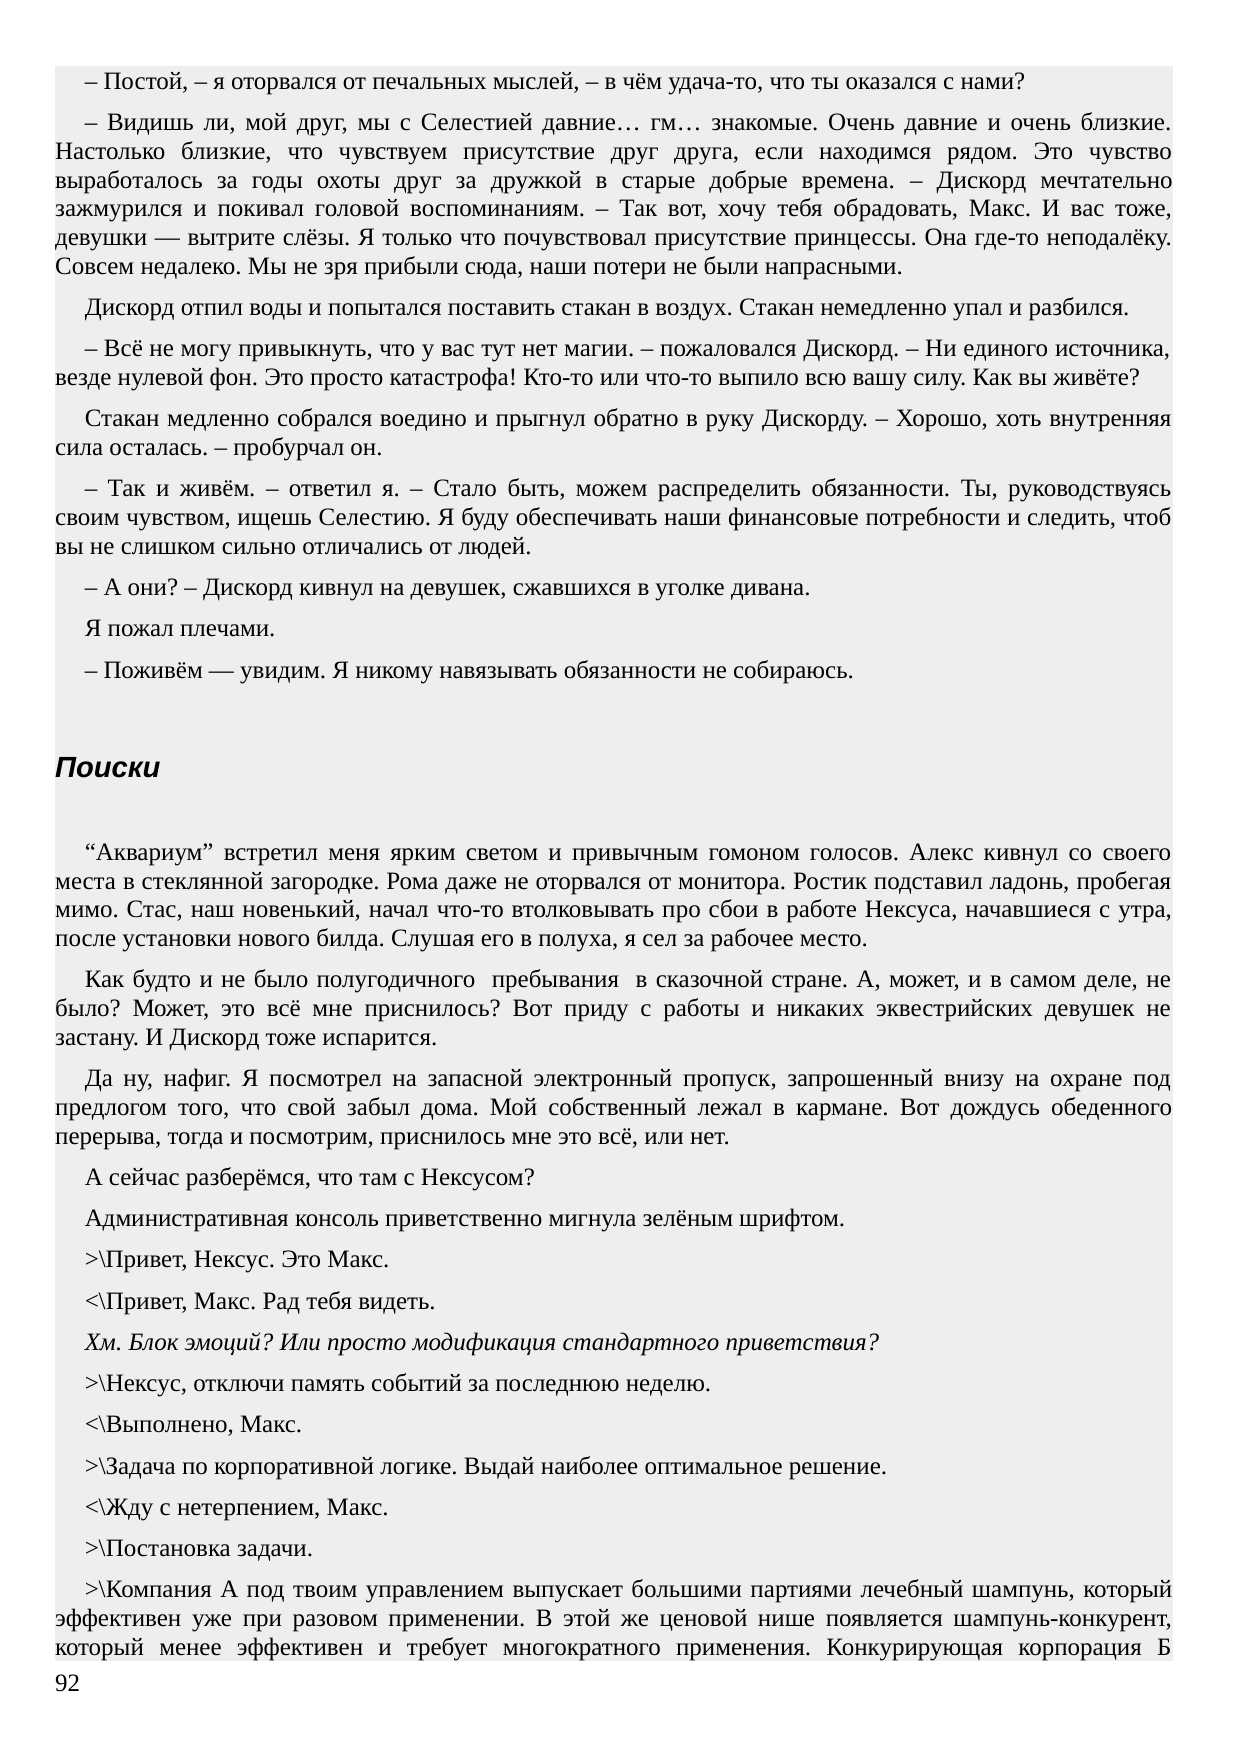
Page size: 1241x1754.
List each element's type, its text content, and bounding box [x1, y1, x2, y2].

text – Видишь ли, мой друг, мы с Селестией давние… гм… знакомые. Очень давние и очень близкие. Настолько близкие, что чувствуем присутствие друг друга, если находимся рядом. Это чувство выработалось за годы охоты друг за дружкой в старые добрые времена. – Дискорд мечтательно зажмурился и покивал головой воспоминаниям. – Так вот, хочу тебя обрадовать, Макс. И вас тоже, девушки — вытрите слёзы. Я только что почувствовал присутствие принцессы. Она где-то неподалёку. Совсем недалеко. Мы не зря прибыли сюда, наши потери не были напрасными. [55, 107, 1173, 280]
text Административная консоль приветственно мигнула зелёным шрифтом. [55, 1203, 1173, 1232]
text – А они? – Дискорд кивнул на девушек, сжавшихся в уголке дивана. [55, 572, 1173, 601]
text Я пожал плечами. [55, 613, 1173, 642]
text – Так и живём. – ответил я. – Стало быть, можем распределить обязанности. Ты, руководствуясь своим чувством, ищешь Селестию. Я буду обеспечивать наши финансовые потребности и следить, чтоб вы не слишком сильно отличались от людей. [55, 473, 1173, 560]
text Как будто и не было полугодичного пребывания в сказочной стране. А, может, и в самом деле, не было? Может, это всё мне приснилось? Вот приду с работы и никаких эквестрийских девушек не застану. И Дискорд тоже испарится. [55, 964, 1173, 1051]
text – Поживём — увидим. Я никому навязывать обязанности не собираюсь. [55, 655, 1173, 683]
text А сейчас разберёмся, что там с Нексусом? [55, 1162, 1173, 1191]
text <\Жду с нетерпением, Макс. [55, 1492, 1173, 1521]
text >\Постановка задачи. [55, 1533, 1173, 1562]
text Да ну, нафиг. Я посмотрел на запасной электронный пропуск, запрошенный внизу на охране под предлогом того, что свой забыл дома. Мой собственный лежал в кармане. Вот дождусь обеденного перерыва, тогда и посмотрим, приснилось мне это всё, или нет. [55, 1063, 1173, 1149]
text >\Нексус, отключи память событий за последнюю неделю. [55, 1368, 1173, 1397]
text <\Привет, Макс. Рад тебя видеть. [55, 1286, 1173, 1314]
text >\Привет, Нексус. Это Макс. [55, 1244, 1173, 1273]
text Хм. Блок эмоций? Или просто модификация стандартного приветствия? [55, 1327, 1173, 1356]
text – Всё не могу привыкнуть, что у вас тут нет магии. – пожаловался Дискорд. – Ни единого источника, везде нулевой фон. Это просто катастрофа! Кто-то или что-то выпило всю вашу силу. Как вы живёте? [55, 333, 1173, 391]
text >\Задача по корпоративной логике. Выдай наиболее оптимальное решение. [55, 1451, 1173, 1479]
subtitle Поиски [55, 750, 1173, 783]
text “Аквариум” встретил меня ярким светом и привычным гомоном голосов. Алекс кивнул со своего места в стеклянной загородке. Рома даже не оторвался от монитора. Ростик подставил ладонь, пробегая мимо. Стас, наш новенький, начал что-то втолковывать про сбои в работе Нексуса, начавшиеся с утра, после установки нового билда. Слушая его в полуха, я сел за рабочее место. [55, 837, 1173, 952]
text <\Выполнено, Макс. [55, 1409, 1173, 1438]
text >\Компания А под твоим управлением выпускает большими партиями лечебный шампунь, который эффективен уже при разовом применении. В этой же ценовой нише появляется шампунь-конкурент, который менее эффективен и требует многократного применения. Конкурирующая корпорация Б [55, 1574, 1173, 1661]
text Дискорд отпил воды и попытался поставить стакан в воздух. Стакан немедленно упал и разбился. [55, 292, 1173, 321]
text – Постой, – я оторвался от печальных мыслей, – в чём удача-то, что ты оказался с нами? [55, 66, 1173, 95]
text Стакан медленно собрался воедино и прыгнул обратно в руку Дискорду. – Хорошо, хоть внутренняя сила осталась. – пробурчал он. [55, 403, 1173, 461]
